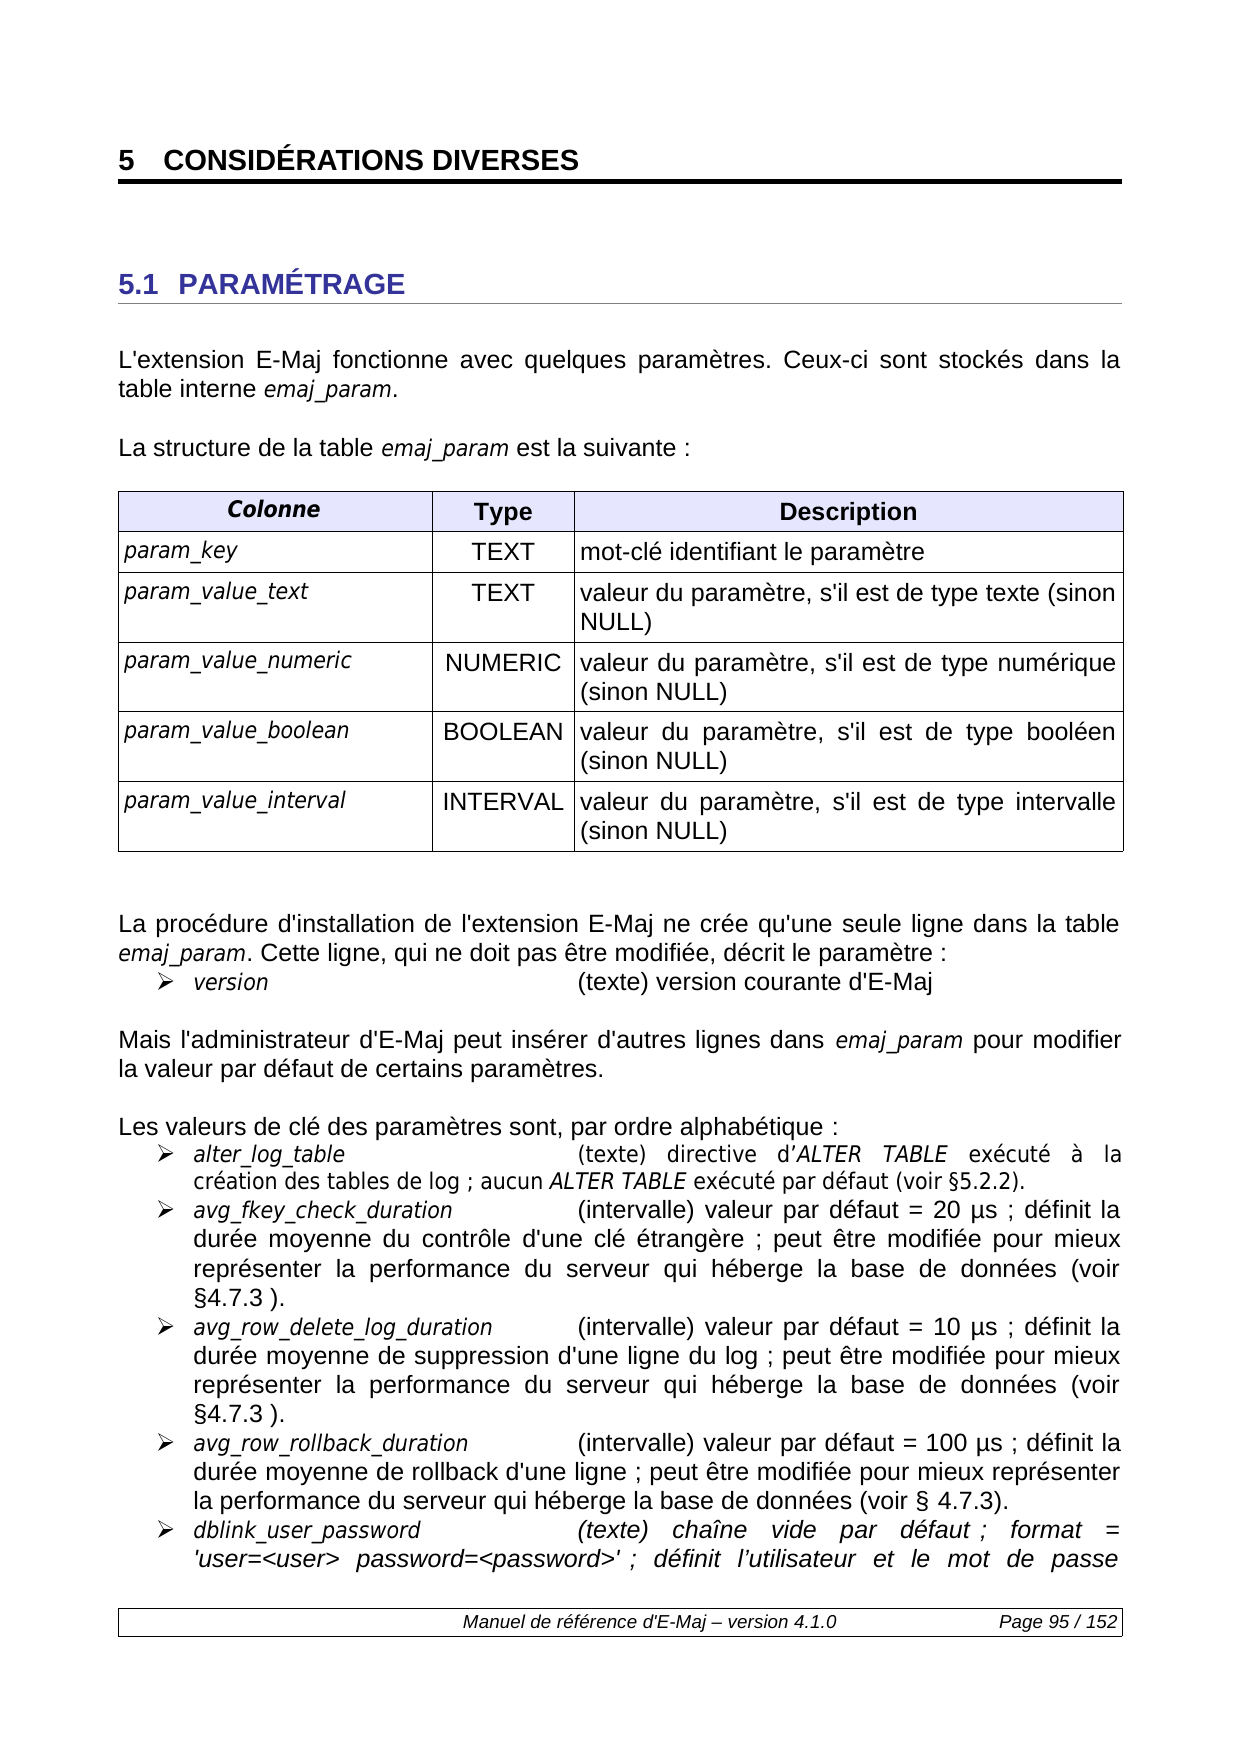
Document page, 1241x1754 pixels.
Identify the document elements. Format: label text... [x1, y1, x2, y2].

list avg_fkey_check_duration (intervalle) valeur par défaut = 20 µs ; définit la durée moyenne du contrôle d'une clé étrangère ; peut être modifiée pour mieux représenter la performance du serveur qui héberge la base de données (voir §4.7.3 ). [156, 1195, 1122, 1312]
table_cell param_value_numeric [119, 643, 432, 711]
text Les valeurs de clé des paramètres sont, par ordre alphabétique : [118, 1112, 1122, 1141]
table_cell valeur du paramètre, s'il est de type booléen (sinon NULL) [575, 712, 1123, 781]
list version (texte) version courante d'E-Maj [156, 967, 1122, 996]
table_cell param_value_text [119, 573, 432, 642]
table_cell mot-clé identifiant le paramètre [575, 532, 1123, 572]
list avg_row_delete_log_duration (intervalle) valeur par défaut = 10 µs ; définit la durée moyenne de suppression d'une ligne du log ; peut être modifiée pour mieux représenter la performance du serveur qui héberge la base de données (voir §4.7.3 ). [156, 1312, 1122, 1428]
table_cell valeur du paramètre, s'il est de type intervalle (sinon NULL) [575, 782, 1123, 851]
table_cell param_value_interval [119, 782, 432, 851]
table_cell valeur du paramètre, s'il est de type texte (sinon NULL) [575, 573, 1123, 642]
table_cell valeur du paramètre, s'il est de type numérique (sinon NULL) [575, 643, 1123, 711]
table_header Colonne [119, 492, 432, 531]
table_cell param_key [119, 532, 432, 572]
table_cell INTERVAL [433, 782, 574, 851]
text La structure de la table emaj_param est la suivante : [118, 432, 1122, 462]
text Mais l'administrateur d'E-Maj peut insérer d'autres lignes dans emaj_param pour modifier la valeur par défaut de certains paramètres. [118, 1025, 1122, 1083]
text L'extension E-Maj fonctionne avec quelques paramètres. Ceux-ci sont stockés dans la table interne emaj_param. [118, 345, 1122, 403]
table_header Type [433, 492, 574, 531]
table_header Description [575, 492, 1123, 531]
text La procédure d'installation de l'extension E-Maj ne crée qu'une seule ligne dans la table emaj_param. Cette ligne, qui ne doit pas être modifiée, décrit le paramètre : [118, 909, 1122, 967]
list alter_log_table (texte) directive d’ALTER TABLE exécuté à la création des tables de log ; aucun ALTER TABLE exécuté par défaut (voir §5.2.2). [156, 1141, 1122, 1195]
list dblink_user_password (texte) chaîne vide par défaut ; format = 'user=<user> password=<password>' ; définit l’utilisateur et le mot de passe [156, 1515, 1122, 1573]
list avg_row_rollback_duration (intervalle) valeur par défaut = 100 µs ; définit la durée moyenne de rollback d'une ligne ; peut être modifiée pour mieux représenter la performance du serveur qui héberge la base de données (voir § 4.7.3). [156, 1428, 1122, 1515]
table_cell TEXT [433, 532, 574, 572]
table_cell TEXT [433, 573, 574, 642]
table_cell param_value_boolean [119, 712, 432, 781]
table_cell NUMERIC [433, 643, 574, 711]
subtitle Considérations diverses [118, 143, 1122, 179]
table_cell BOOLEAN [433, 712, 574, 781]
subtitle Paramétrage [118, 267, 1122, 303]
